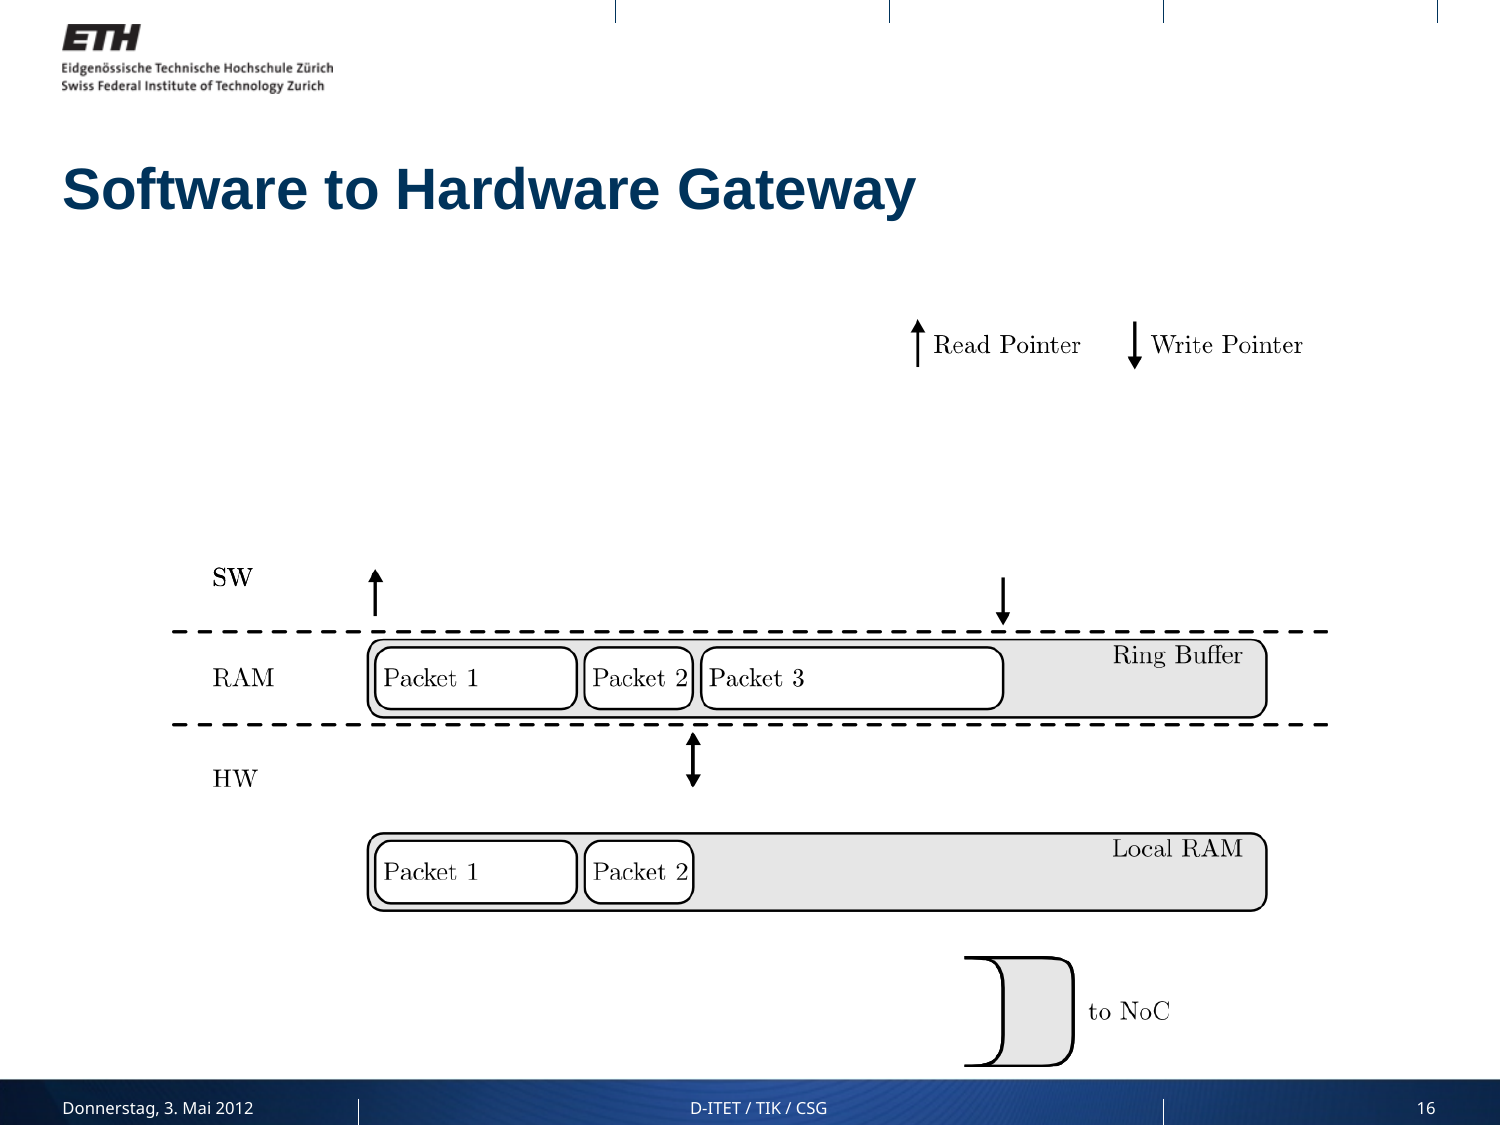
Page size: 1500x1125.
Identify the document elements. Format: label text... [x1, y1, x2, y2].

picture [62, 24, 333, 94]
picture [172, 319, 1328, 1067]
picture [0, 1078, 1500, 1125]
title Software to Hardware Gateway [62, 157, 1438, 296]
